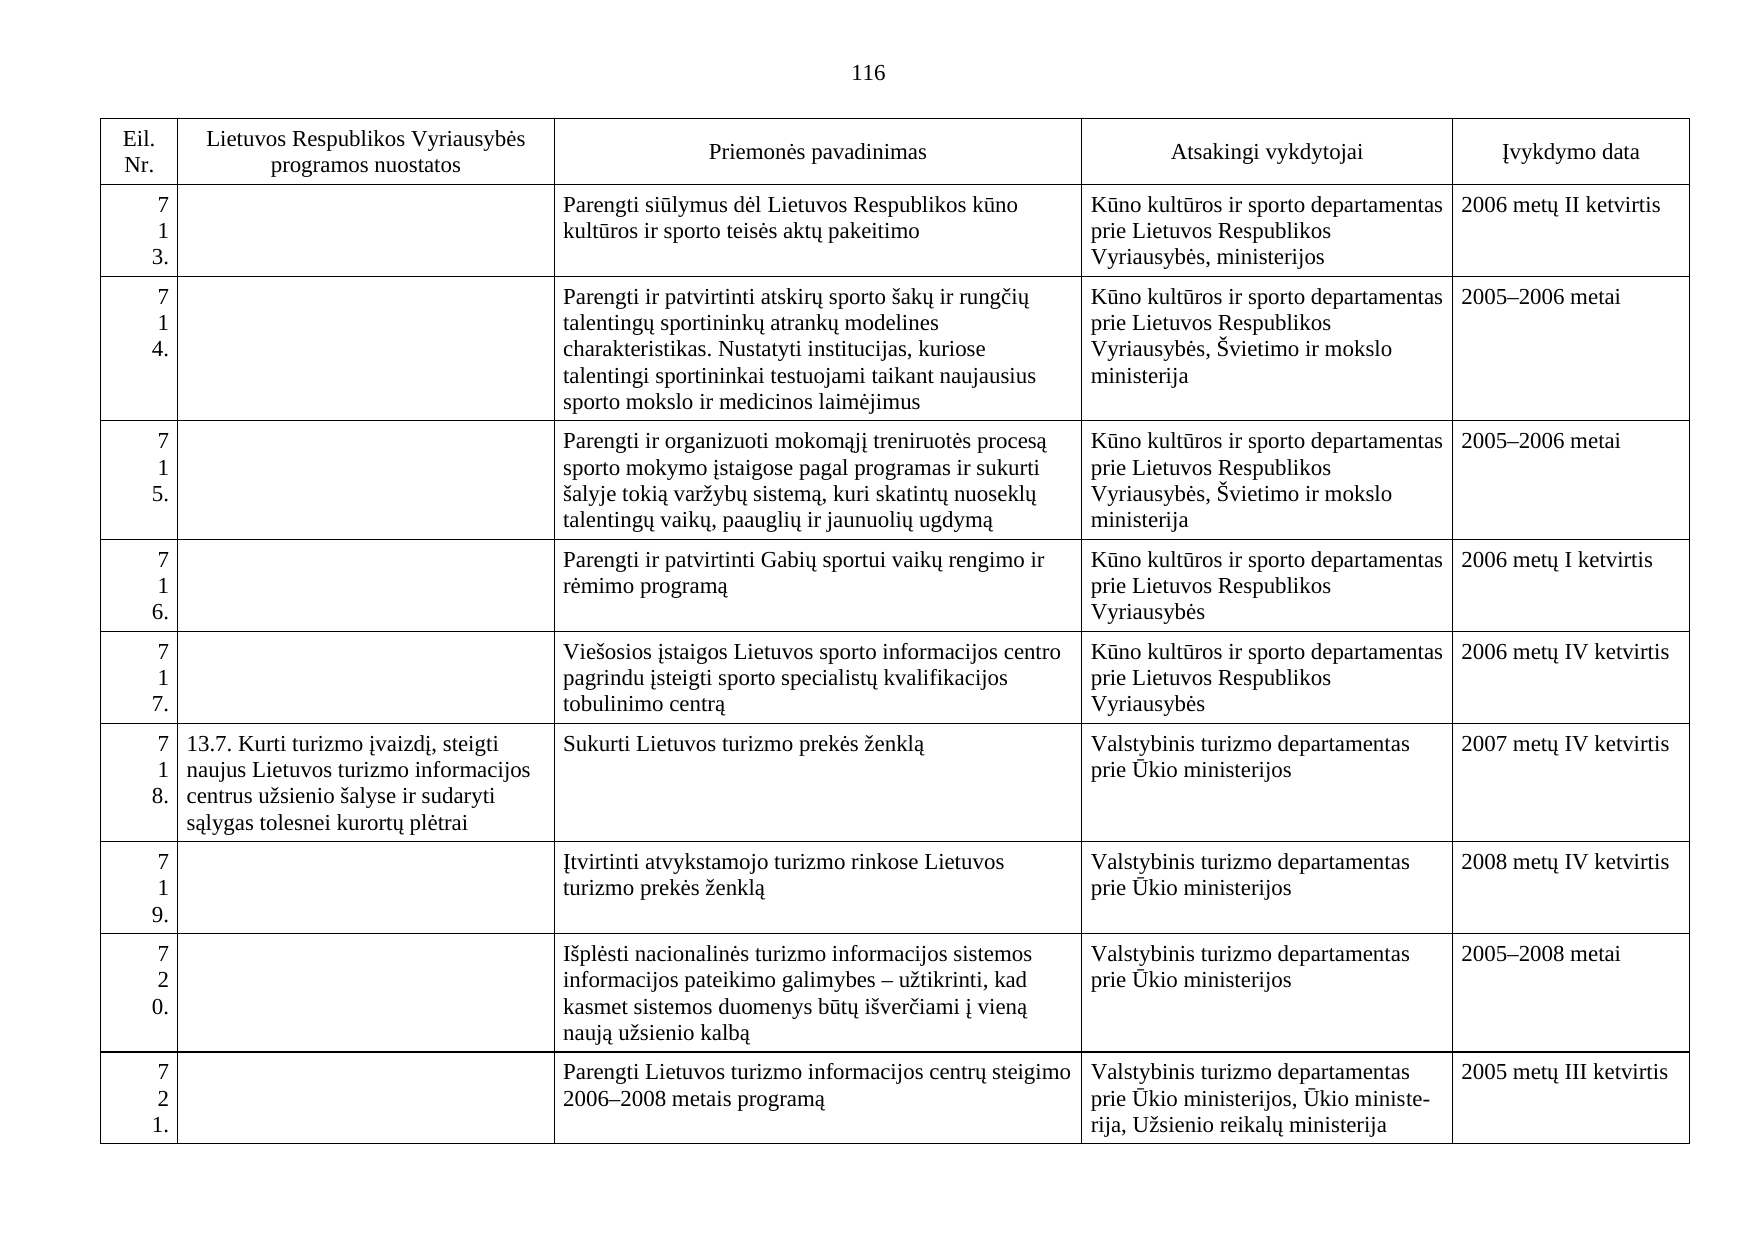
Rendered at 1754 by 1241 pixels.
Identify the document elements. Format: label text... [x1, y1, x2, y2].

table_cell [101, 421, 177, 539]
table_cell Kūno kultūros ir sporto departamentas prie Lietuvos Respublikos Vyriausybės, Švietimo ir mokslo ministerija [1082, 421, 1452, 539]
table_cell Kūno kultūros ir sporto departamentas prie Lietuvos Respublikos Vyriausybės [1082, 540, 1452, 631]
table_cell Valstybinis turizmo departamentas prie Ūkio ministerijos [1082, 724, 1452, 841]
table_header Eil. Nr. [101, 119, 177, 184]
table_cell 2005–2008 metai [1453, 934, 1689, 1051]
table_header Lietuvos Respublikos Vyriausybės programos nuostatos [178, 119, 554, 184]
table_cell [178, 842, 554, 933]
table_cell Kūno kultūros ir sporto departamentas prie Lietuvos Respublikos Vyriausybės [1082, 632, 1452, 723]
table_cell [101, 1053, 177, 1143]
table_cell Viešosios įstaigos Lietuvos sporto informacijos centro pagrindu įsteigti sporto specialistų kvalifikacijos tobulinimo centrą [555, 632, 1081, 723]
table_cell Parengti ir organizuoti mokomąjį treniruotės procesą sporto mokymo įstaigose pagal programas ir sukurti šalyje tokią varžybų sistemą, kuri skatintų nuoseklų talentingų vaikų, paauglių ir jaunuolių ugdymą [555, 421, 1081, 539]
table_cell [101, 934, 177, 1051]
table_cell Valstybinis turizmo departamentas prie Ūkio ministerijos [1082, 934, 1452, 1051]
table_cell Kūno kultūros ir sporto departamentas prie Lietuvos Respublikos Vyriausybės, Švietimo ir mokslo ministerija [1082, 277, 1452, 420]
table_cell [101, 842, 177, 933]
table_cell [101, 724, 177, 841]
table_cell [178, 632, 554, 723]
table_cell 2006 metų II ketvirtis [1453, 185, 1689, 276]
table_cell Parengti Lietuvos turizmo informacijos centrų steigimo 2006–2008 metais programą [555, 1053, 1081, 1143]
table_cell [101, 540, 177, 631]
table_cell Parengti ir patvirtinti Gabių sportui vaikų rengimo ir rėmimo programą [555, 540, 1081, 631]
table_cell Įtvirtinti atvykstamojo turizmo rinkose Lietuvos turizmo prekės ženklą [555, 842, 1081, 933]
table_cell 2007 metų IV ketvirtis [1453, 724, 1689, 841]
table_cell 2006 metų IV ketvirtis [1453, 632, 1689, 723]
table_cell [101, 632, 177, 723]
table_cell 2005–2006 metai [1453, 421, 1689, 539]
table_cell 13.7. Kurti turizmo įvaizdį, steigti naujus Lietuvos turizmo informacijos centrus užsienio šalyse ir sudaryti sąlygas tolesnei kurortų plėtrai [178, 724, 554, 841]
table_header Priemonės pavadinimas [555, 119, 1081, 184]
table_cell [178, 540, 554, 631]
table_cell 2005 metų III ketvirtis [1453, 1053, 1689, 1143]
table_cell [178, 1053, 554, 1143]
table_cell [101, 185, 177, 276]
table_cell [178, 934, 554, 1051]
table_cell Sukurti Lietuvos turizmo prekės ženklą [555, 724, 1081, 841]
table_cell 2005–2006 metai [1453, 277, 1689, 420]
table_cell Kūno kultūros ir sporto departamentas prie Lietuvos Respublikos Vyriausybės, ministerijos [1082, 185, 1452, 276]
table_header Atsakingi vykdytojai [1082, 119, 1452, 184]
table_header Įvykdymo data [1453, 119, 1689, 184]
table_cell [178, 421, 554, 539]
table_cell Valstybinis turizmo departamentas prie Ūkio ministerijos, Ūkio minis­te­rija, Užsienio reikalų ministerija [1082, 1053, 1452, 1143]
table_cell [101, 277, 177, 420]
table_cell [178, 277, 554, 420]
table_cell Išplėsti nacionalinės turizmo informacijos sistemos informacijos pateikimo galimybes – užtikrinti, kad kasmet sistemos duomenys būtų išverčiami į vieną naują užsienio kalbą [555, 934, 1081, 1051]
table_cell [178, 185, 554, 276]
table_cell Parengti ir patvirtinti atskirų sporto šakų ir rungčių talentingų sportininkų atrankų modelines charakteristikas. Nustatyti institucijas, kuriose talentingi sportininkai testuojami taikant naujausius sporto mokslo ir medicinos laimėjimus [555, 277, 1081, 420]
table_cell 2006 metų I ketvirtis [1453, 540, 1689, 631]
table_cell Valstybinis turizmo departamentas prie Ūkio ministerijos [1082, 842, 1452, 933]
table_cell 2008 metų IV ketvirtis [1453, 842, 1689, 933]
table_cell Parengti siūlymus dėl Lietuvos Respublikos kūno kultūros ir sporto teisės aktų pakeitimo [555, 185, 1081, 276]
